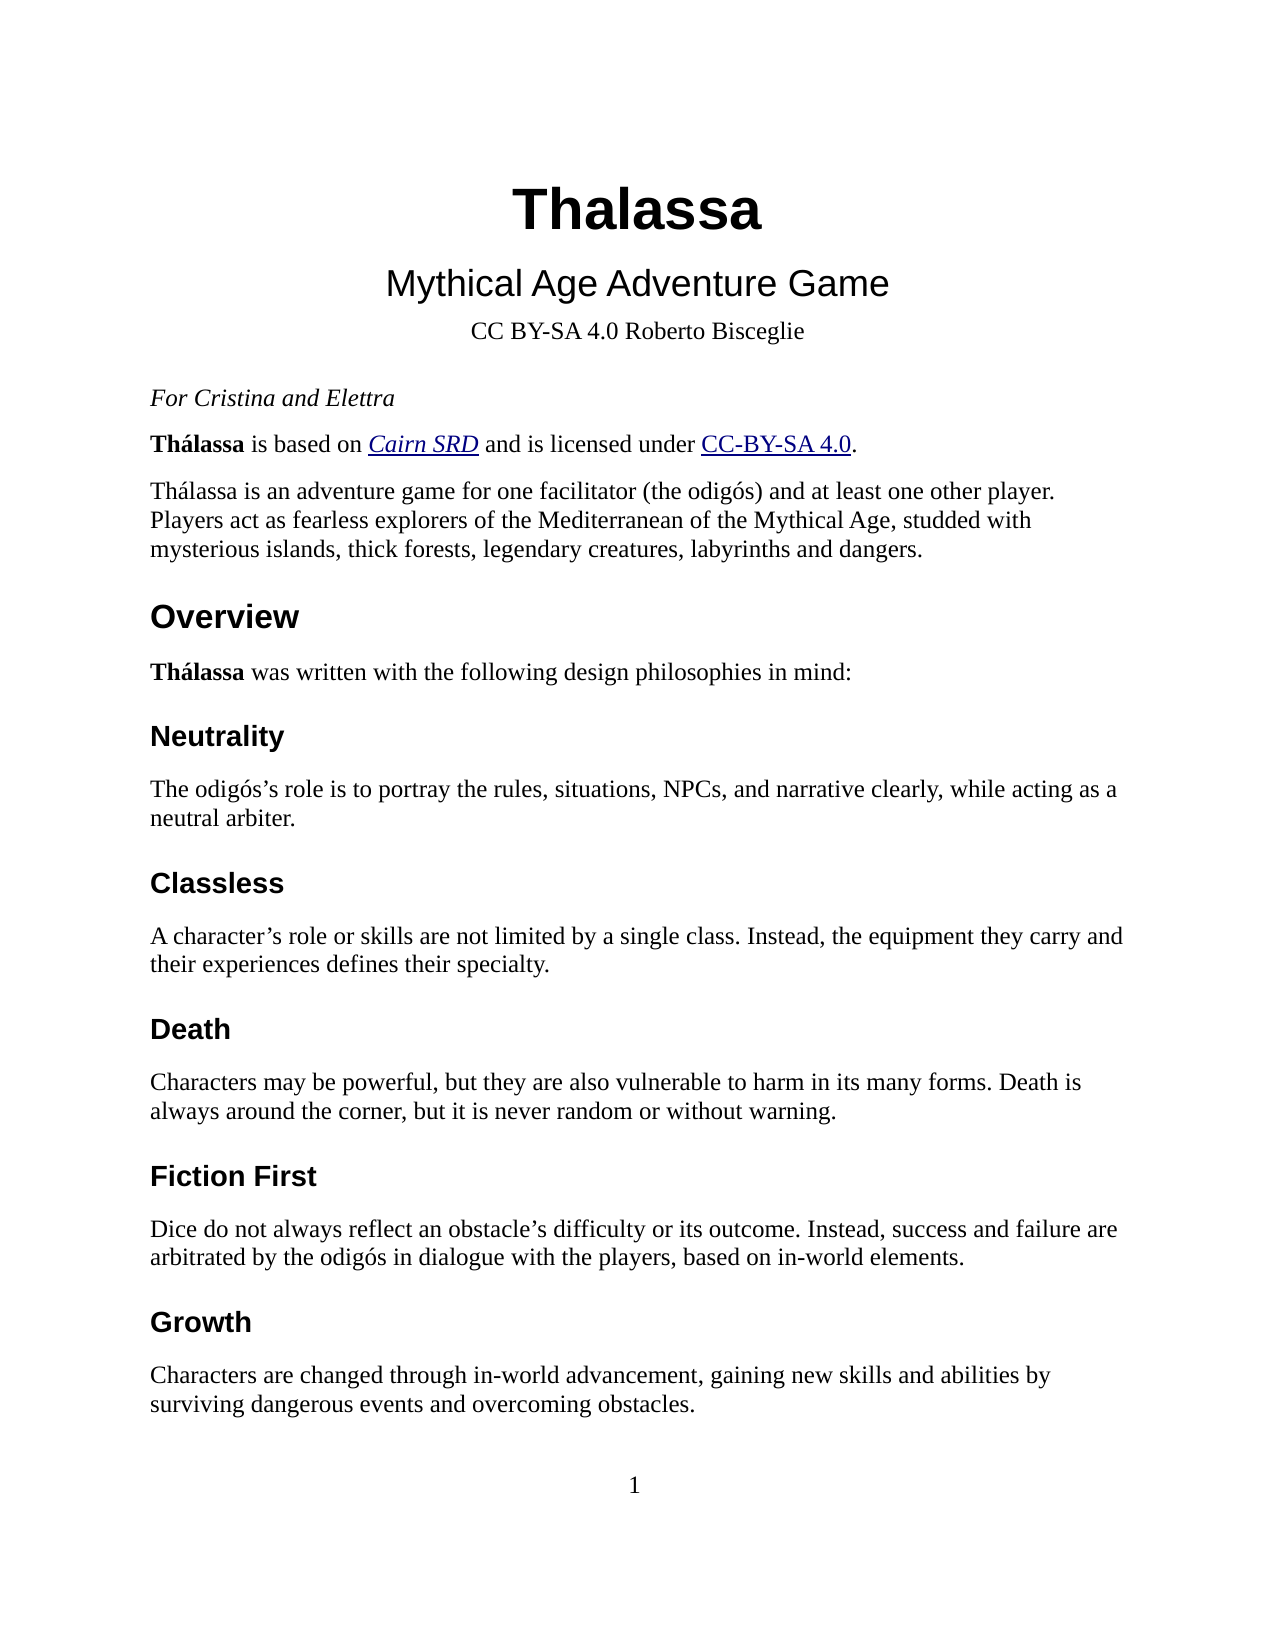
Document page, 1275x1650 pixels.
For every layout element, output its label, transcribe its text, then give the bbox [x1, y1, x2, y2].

text Characters may be powerful, but they are also vulnerable to harm in its many forms. Death is always around the corner, but it is never random or without warning. [150, 1067, 1125, 1125]
title Thalassa [150, 175, 1125, 242]
text For Cristina and Elettra [150, 383, 1125, 412]
text Characters are changed through in-world advancement, gaining new skills and abilities by surviving dangerous events and overcoming obstacles. [150, 1360, 1125, 1418]
subtitle Mythical Age Adventure Game [150, 261, 1125, 304]
subtitle Fiction First [150, 1159, 1125, 1192]
text The odigós’s role is to portray the rules, situations, NPCs, and narrative clearly, while acting as a neutral arbiter. [150, 774, 1125, 832]
text CC BY-SA 4.0 Roberto Bisceglie [150, 316, 1125, 345]
text Thálassa was written with the following design philosophies in mind: [150, 657, 1125, 685]
subtitle Overview [150, 596, 1125, 635]
text Thálassa is based on Cairn SRD and is licensed under CC-BY-SA 4.0. [150, 429, 1125, 458]
text Dice do not always reflect an obstacle’s difficulty or its outcome. Instead, success and failure are arbitrated by the odigós in dialogue with the players, based on in-world elements. [150, 1214, 1125, 1271]
text Thálassa is an adventure game for one facilitator (the odigós) and at least one other player. Players act as fearless explorers of the Mediterranean of the Mythical Age, studded with mysterious islands, thick forests, legendary creatures, labyrinths and dangers. [150, 476, 1125, 562]
subtitle Death [150, 1012, 1125, 1046]
subtitle Classless [150, 866, 1125, 899]
subtitle Neutrality [150, 719, 1125, 753]
subtitle Growth [150, 1305, 1125, 1339]
text A character’s role or skills are not limited by a single class. Instead, the equipment they carry and their experiences defines their specialty. [150, 921, 1125, 978]
